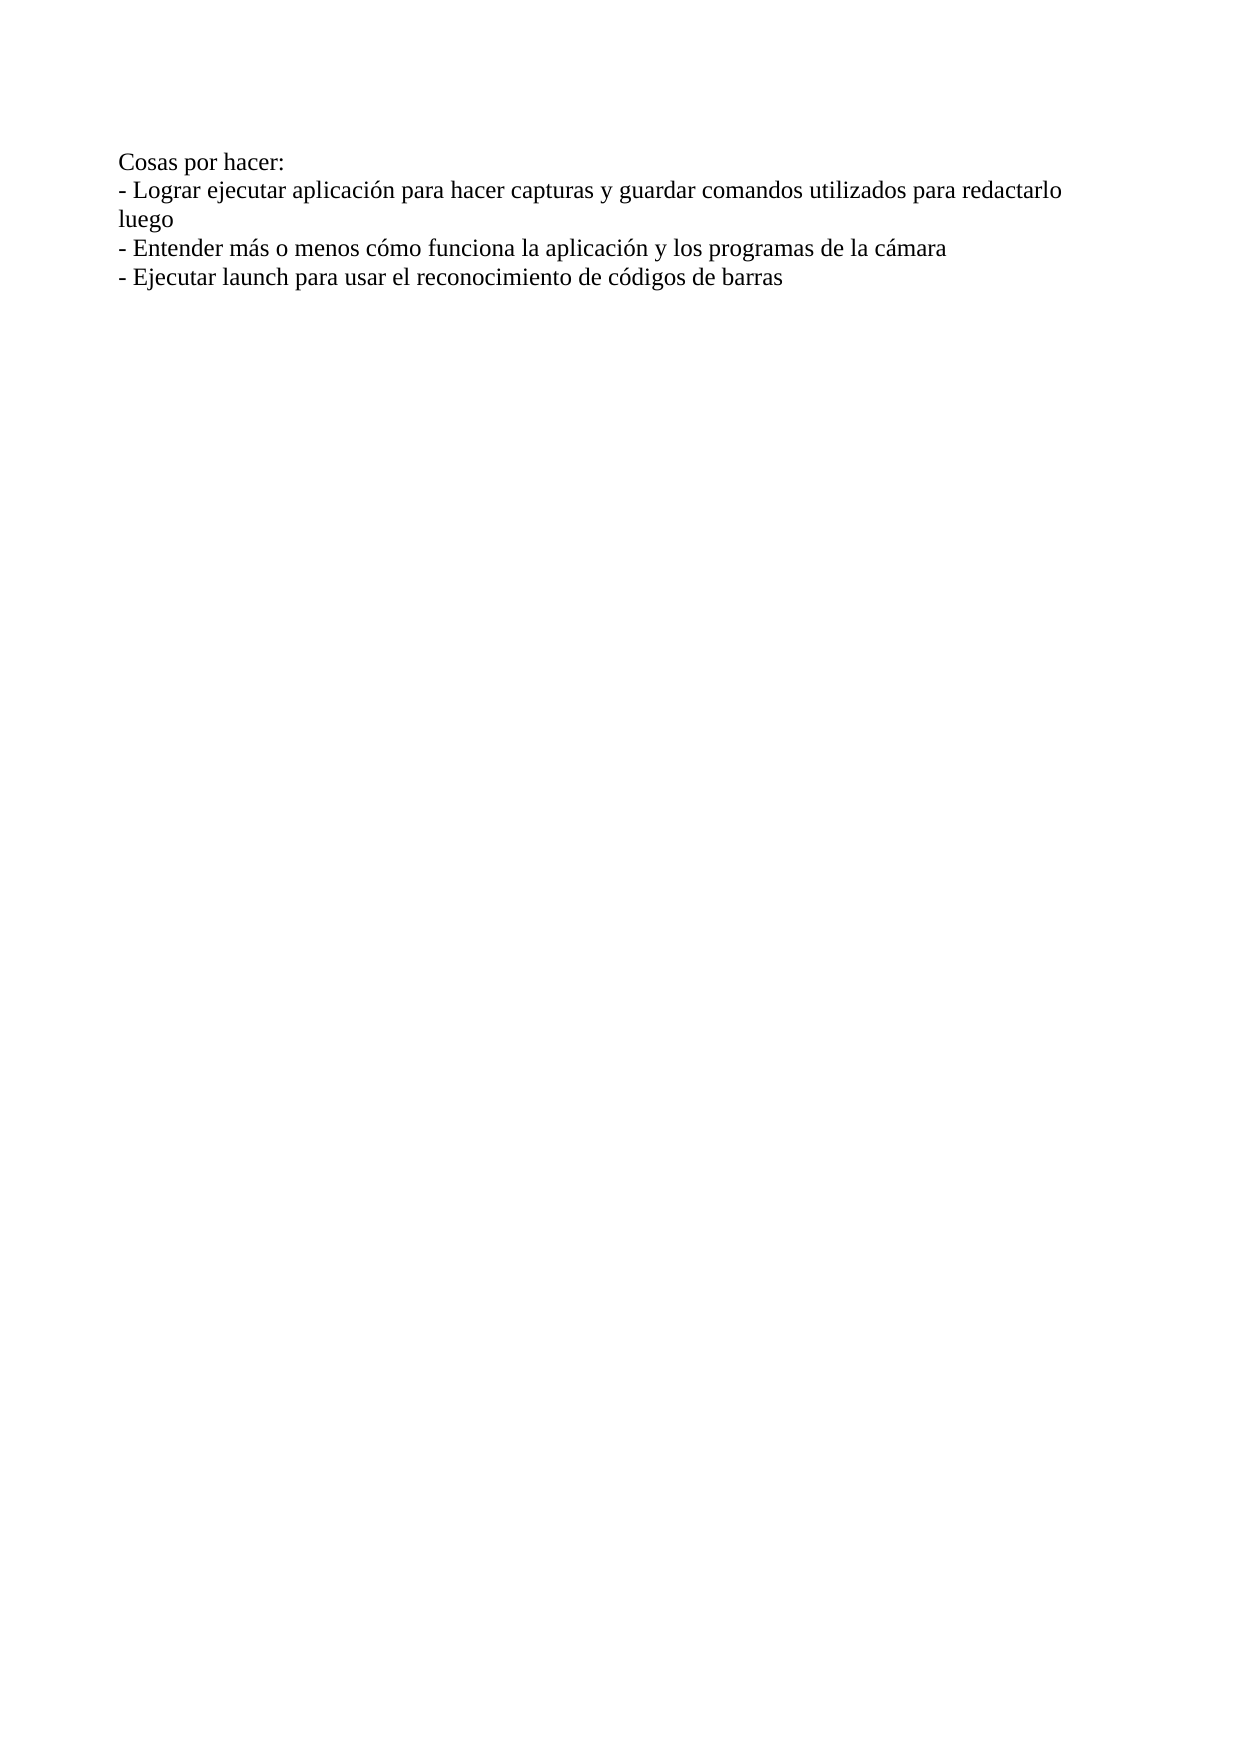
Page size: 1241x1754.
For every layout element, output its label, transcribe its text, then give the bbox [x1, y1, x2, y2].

text - Entender más o menos cómo funciona la aplicación y los programas de la cámara [118, 233, 1122, 262]
text Cosas por hacer: [118, 147, 1122, 176]
text - Ejecutar launch para usar el reconocimiento de códigos de barras [118, 262, 1122, 291]
text - Lograr ejecutar aplicación para hacer capturas y guardar comandos utilizados para redactarlo luego [118, 176, 1122, 233]
